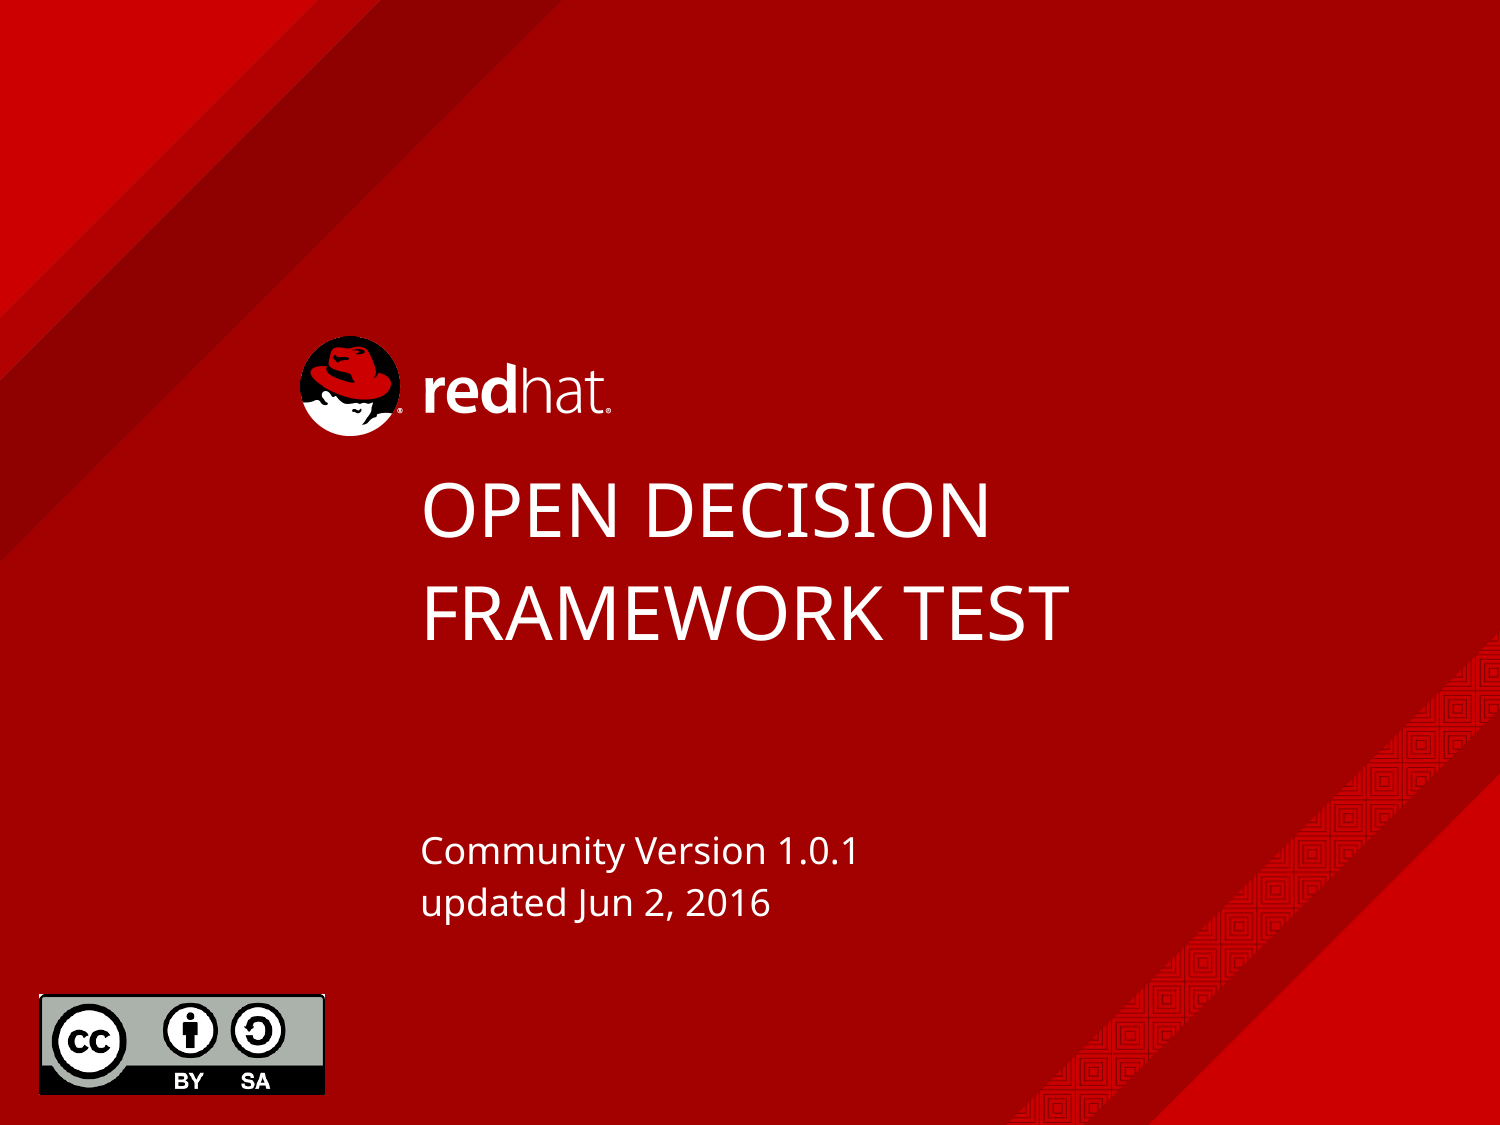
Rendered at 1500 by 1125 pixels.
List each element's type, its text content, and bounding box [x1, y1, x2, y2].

title OPEN DECISION FRAMEWORK TEST [420, 457, 1321, 649]
text_box Community Version 1.0.1 updated Jun 2, 2016 [420, 828, 1225, 924]
picture [0, 0, 1500, 1125]
